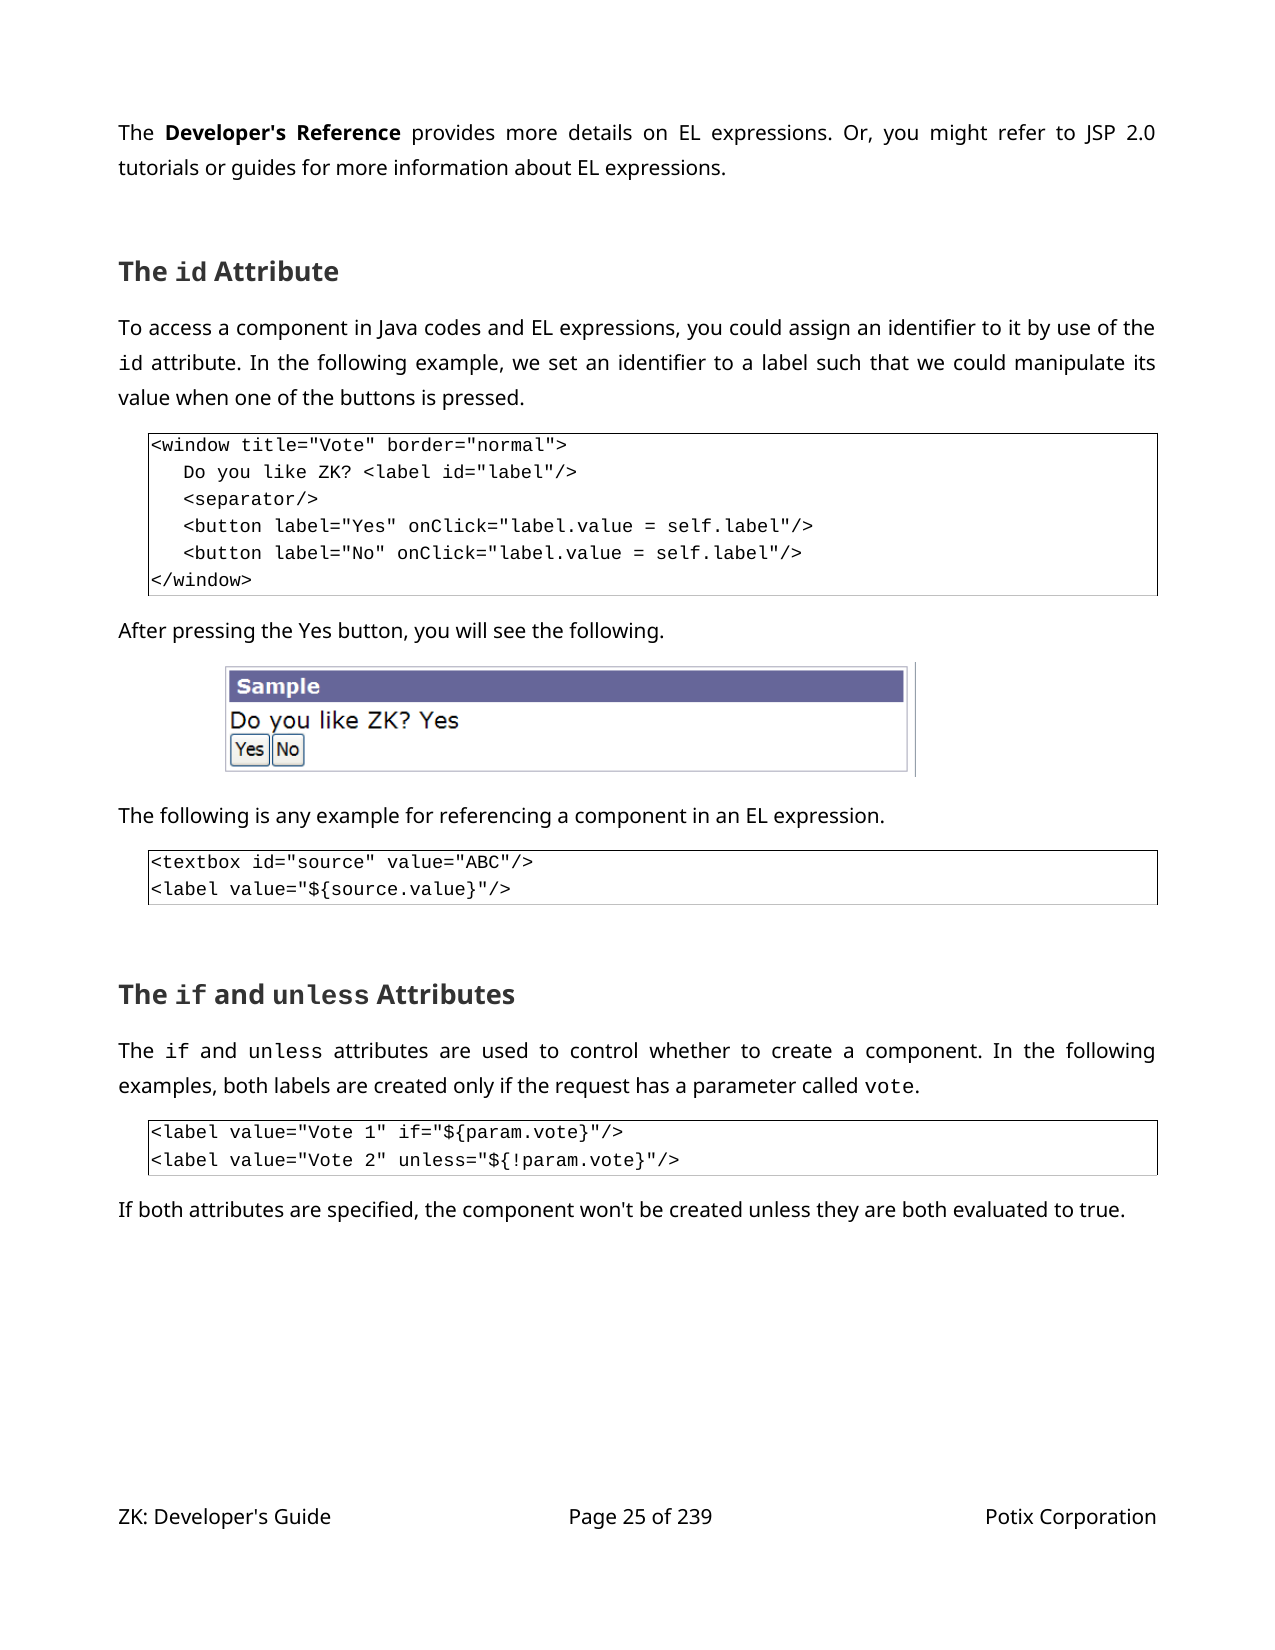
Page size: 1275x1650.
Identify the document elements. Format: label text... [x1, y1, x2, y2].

text To access a component in Java codes and EL expressions, you could assign an identifier to it by use of the id attribute. In the following example, we set an identifier to a label such that we could manipulate its value when one of the buttons is pressed. [118, 313, 1157, 412]
text The if and unless attributes are used to control whether to create a component. In the following examples, both labels are created only if the request has a parameter called vote. [118, 1036, 1157, 1100]
text The Developer's Reference provides more details on EL expressions. Or, you might refer to JSP 2.0 tutorials or guides for more information about EL expressions. [118, 118, 1157, 182]
text </window> [149, 568, 1157, 595]
text <window title="Vote" border="normal"> [149, 434, 1157, 457]
text After pressing the Yes button, you will see the following. [118, 616, 1157, 644]
text The following is any example for referencing a component in an EL expression. [118, 777, 1157, 829]
picture [222, 662, 916, 777]
text <label value="Vote 1" if="${param.vote}"/> [149, 1121, 1157, 1145]
text <label value="Vote 2" unless="${!param.vote}"/> [149, 1148, 1157, 1175]
text <textbox id="source" value="ABC"/> [149, 851, 1157, 874]
text <separator/> [149, 487, 1157, 511]
text <button label="Yes" onClick="label.value = self.label"/> [149, 514, 1157, 538]
text If both attributes are specified, the component won't be created unless they are both evaluated to true. [118, 1196, 1157, 1224]
subtitle The if and unless Attributes [118, 975, 1157, 1012]
text <button label="No" onClick="label.value = self.label"/> [149, 541, 1157, 565]
text Do you like ZK? <label id="label"/> [149, 459, 1157, 484]
text <label value="${source.value}"/> [149, 877, 1157, 904]
subtitle The id Attribute [118, 252, 1157, 289]
